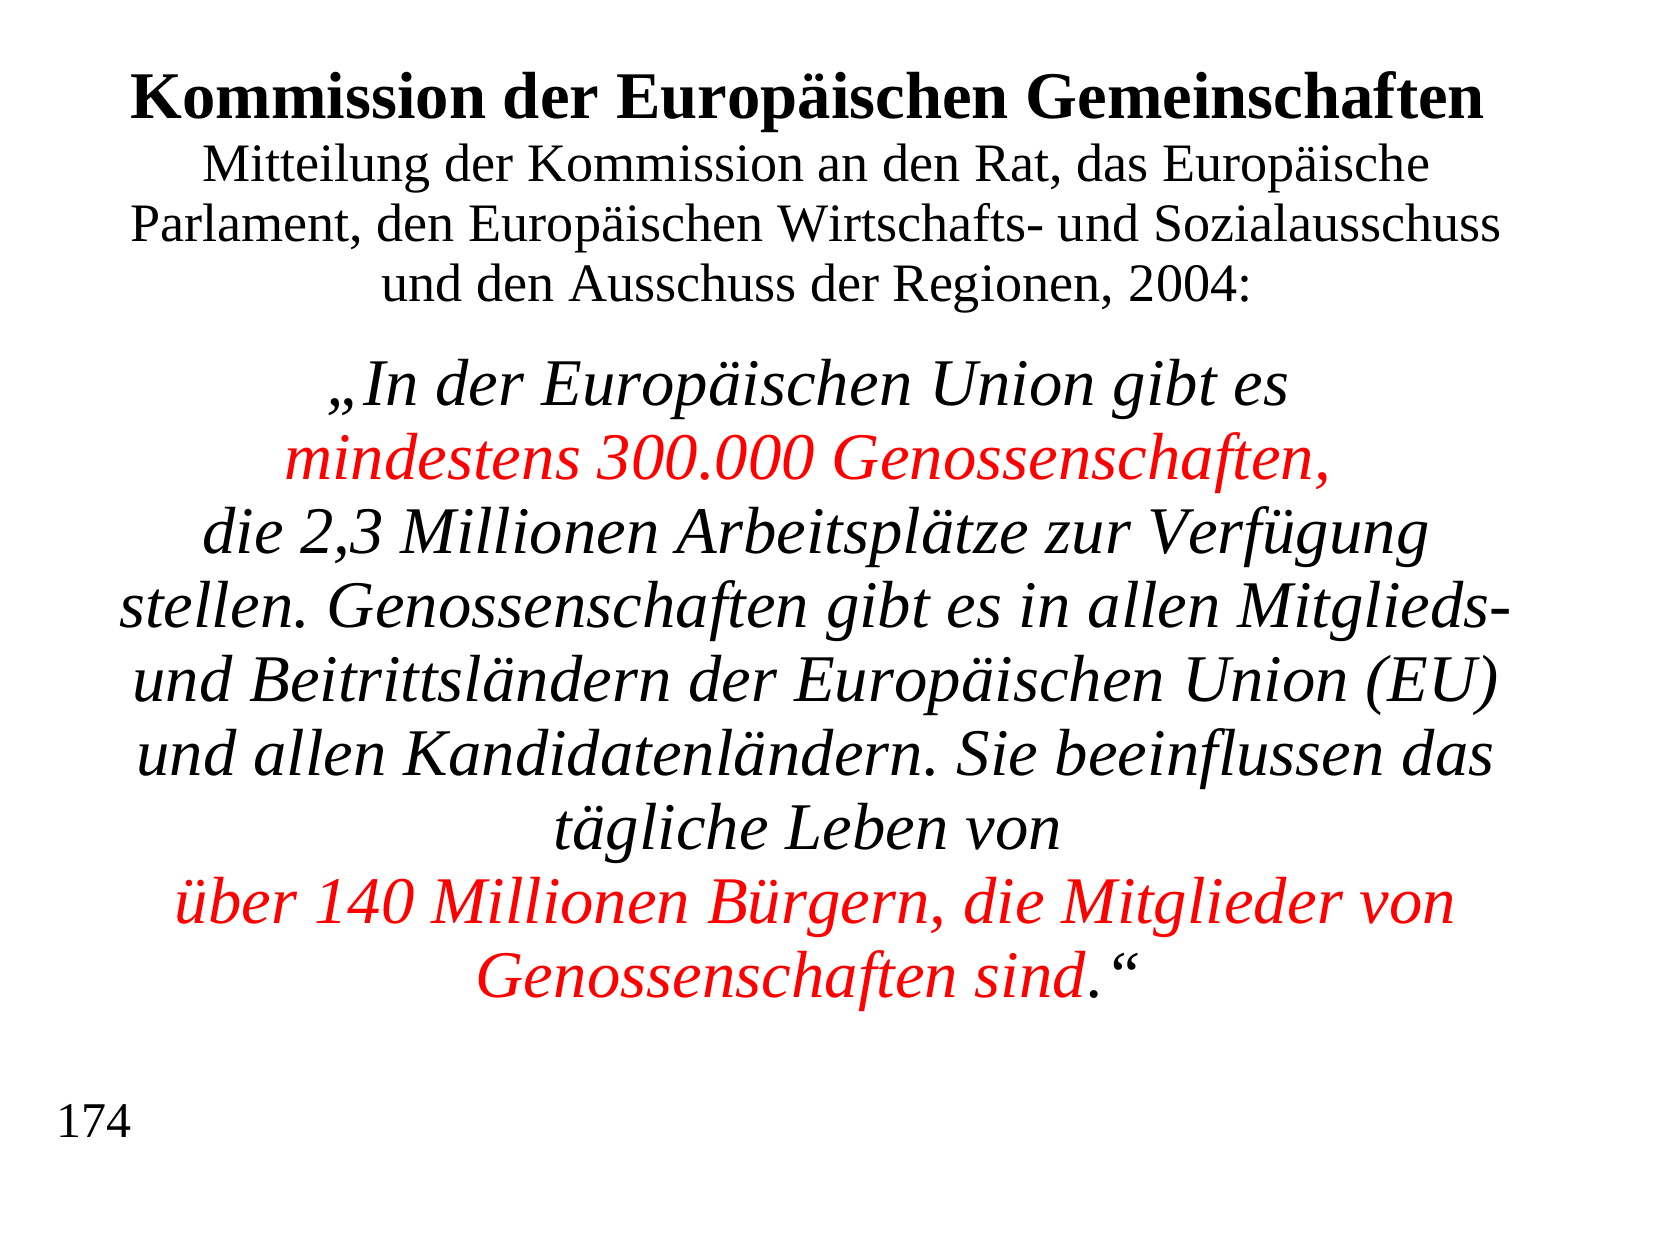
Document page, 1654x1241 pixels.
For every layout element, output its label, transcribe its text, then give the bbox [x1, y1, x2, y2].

text_box [56, 1092, 291, 1154]
text_box Kommission der Europäischen Gemeinschaften Mitteilung der Kommission an den Rat, das Europäische Parlament, den Europäischen Wirtschafts- und Sozialausschuss und den Ausschuss der Regionen, 2004: „In der Europäischen Union gibt es mindestens 300.000 Genossenschaften, die 2,3 Millionen Arbeitsplätze zur Verfügung stellen. Genossenschaften gibt es in allen Mitglieds- und Beitrittsländern der Europäischen Union (EU) und allen Kandidatenländern. Sie beeinflussen das tägliche Leben von über 140 Millionen Bürgern, die Mitglieder von Genossenschaften sind.“ [100, 59, 1534, 1138]
